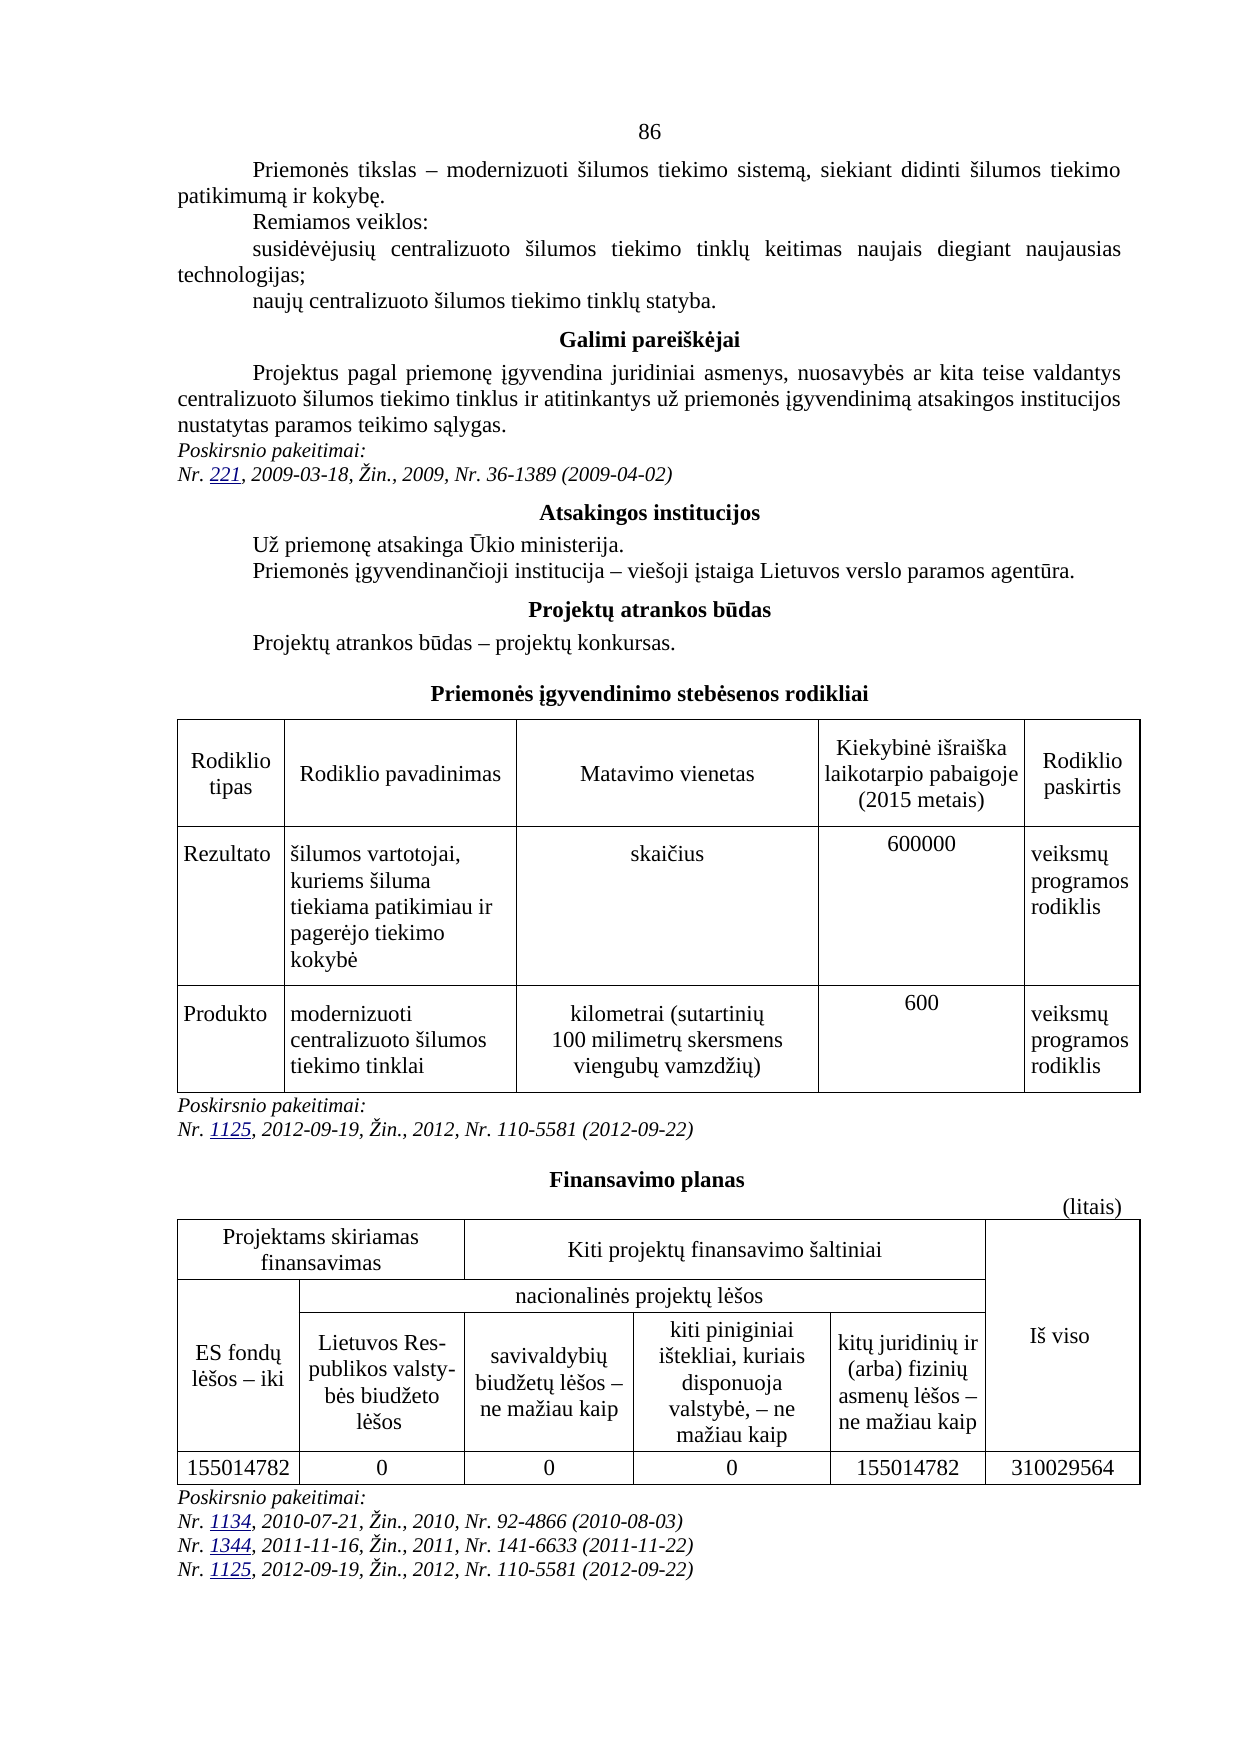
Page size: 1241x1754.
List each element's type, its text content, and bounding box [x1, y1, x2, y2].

text Projektų atrankos būdas [177, 596, 1122, 623]
table_cell 0 [634, 1452, 830, 1484]
text Priemonės įgyvendinančioji institucija – viešoji įstaiga Lietuvos verslo paramos agentūra. [177, 557, 1122, 584]
table_cell 0 [465, 1452, 633, 1484]
table_cell Lietuvos Res­publikos valsty­bės biudžeto lėšos [300, 1313, 464, 1451]
table_cell modernizuoti centralizuoto šilumos tiekimo tinklai [285, 986, 516, 1092]
text Priemonės įgyvendinimo stebėsenos rodikliai [177, 680, 1122, 707]
text naujų centralizuoto šilumos tiekimo tinklų statyba. [177, 287, 1122, 314]
text Projektus pagal priemonę įgyvendina juridiniai asmenys, nuosavybės ar kita teise valdantys centralizuoto šilumos tiekimo tinklus ir atitinkantys už priemonės įgyvendinimą atsakingos institucijos nustatytas paramos teikimo sąlygas. [177, 359, 1122, 438]
table_cell 0 [300, 1452, 464, 1484]
text Remiamos veiklos: [177, 208, 1122, 235]
text Nr. 1125, 2012-09-19, Žin., 2012, Nr. 110-5581 (2012-09-22) [177, 1117, 1122, 1141]
table_cell 600 [819, 986, 1024, 1092]
table_cell šilumos vartotojai, kuriems šiluma tiekiama patikimiau ir pagerėjo tiekimo kokybė [285, 827, 516, 985]
text (litais) [215, 1193, 1122, 1219]
text Nr. 1344, 2011-11-16, Žin., 2011, Nr. 141-6633 (2011-11-22) [177, 1533, 1122, 1557]
table_cell kitų juridinių ir (arba) fizinių asmenų lėšos – ne mažiau kaip [831, 1313, 985, 1451]
table_header Kiekybinė išraiška laikotarpio pabaigoje (2015 metais) [819, 720, 1024, 826]
table_cell nacionalinės projektų lėšos [300, 1280, 985, 1312]
table_cell 155014782 [831, 1452, 985, 1484]
text Už priemonę atsakinga Ūkio ministerija. [177, 531, 1122, 557]
table_cell Produkto [178, 986, 284, 1092]
table_cell kilometrai (sutartinių 100 milimetrų skersmens viengubų vamzdžių) [517, 986, 818, 1092]
table_header Iš viso [986, 1220, 1139, 1451]
table_header Rodiklio paskirtis [1025, 720, 1139, 826]
table_cell skaičius [517, 827, 818, 985]
text Poskirsnio pakeitimai: [177, 438, 1122, 462]
table_cell savivaldybių biudžetų lėšos – ne mažiau kaip [465, 1313, 633, 1451]
text Galimi pareiškėjai [177, 326, 1122, 353]
text Finansavimo planas [177, 1166, 1122, 1193]
table_cell veiksmų programos rodiklis [1025, 986, 1139, 1092]
table_cell ES fondų lėšos – iki [178, 1280, 299, 1451]
table_header Rodiklio pavadinimas [285, 720, 516, 826]
text susidėvėjusių centralizuoto šilumos tiekimo tinklų keitimas naujais diegiant naujausias technologijas; [177, 235, 1122, 287]
text Atsakingos institucijos [177, 498, 1122, 525]
table_header Kiti projektų finansavimo šaltiniai [465, 1220, 985, 1279]
table_header Matavimo vienetas [517, 720, 818, 826]
text Nr. 1134, 2010-07-21, Žin., 2010, Nr. 92-4866 (2010-08-03) [177, 1509, 1122, 1533]
table_cell Rezultato [178, 827, 284, 985]
table_header Projektams skiriamas finansavimas [178, 1220, 464, 1279]
table_cell 310029564 [986, 1452, 1139, 1484]
text Priemonės tikslas – modernizuoti šilumos tiekimo sistemą, siekiant didinti šilumos tiekimo patikimumą ir kokybę. [177, 156, 1122, 208]
table_cell kiti piniginiai ištekliai, kuriais disponuoja valstybė, – ne mažiau kaip [634, 1313, 830, 1451]
table_header Rodiklio tipas [178, 720, 284, 826]
table_cell 600000 [819, 827, 1024, 985]
text Poskirsnio pakeitimai: [177, 1485, 1122, 1509]
table_cell 155014782 [178, 1452, 299, 1484]
text Projektų atrankos būdas – projektų konkursas. [177, 629, 1122, 655]
text Poskirsnio pakeitimai: [177, 1093, 1122, 1117]
text Nr. 1125, 2012-09-19, Žin., 2012, Nr. 110-5581 (2012-09-22) [177, 1557, 1122, 1581]
text Nr. 221, 2009-03-18, Žin., 2009, Nr. 36-1389 (2009-04-02) [177, 462, 1122, 486]
table_cell veiksmų programos rodiklis [1025, 827, 1139, 985]
